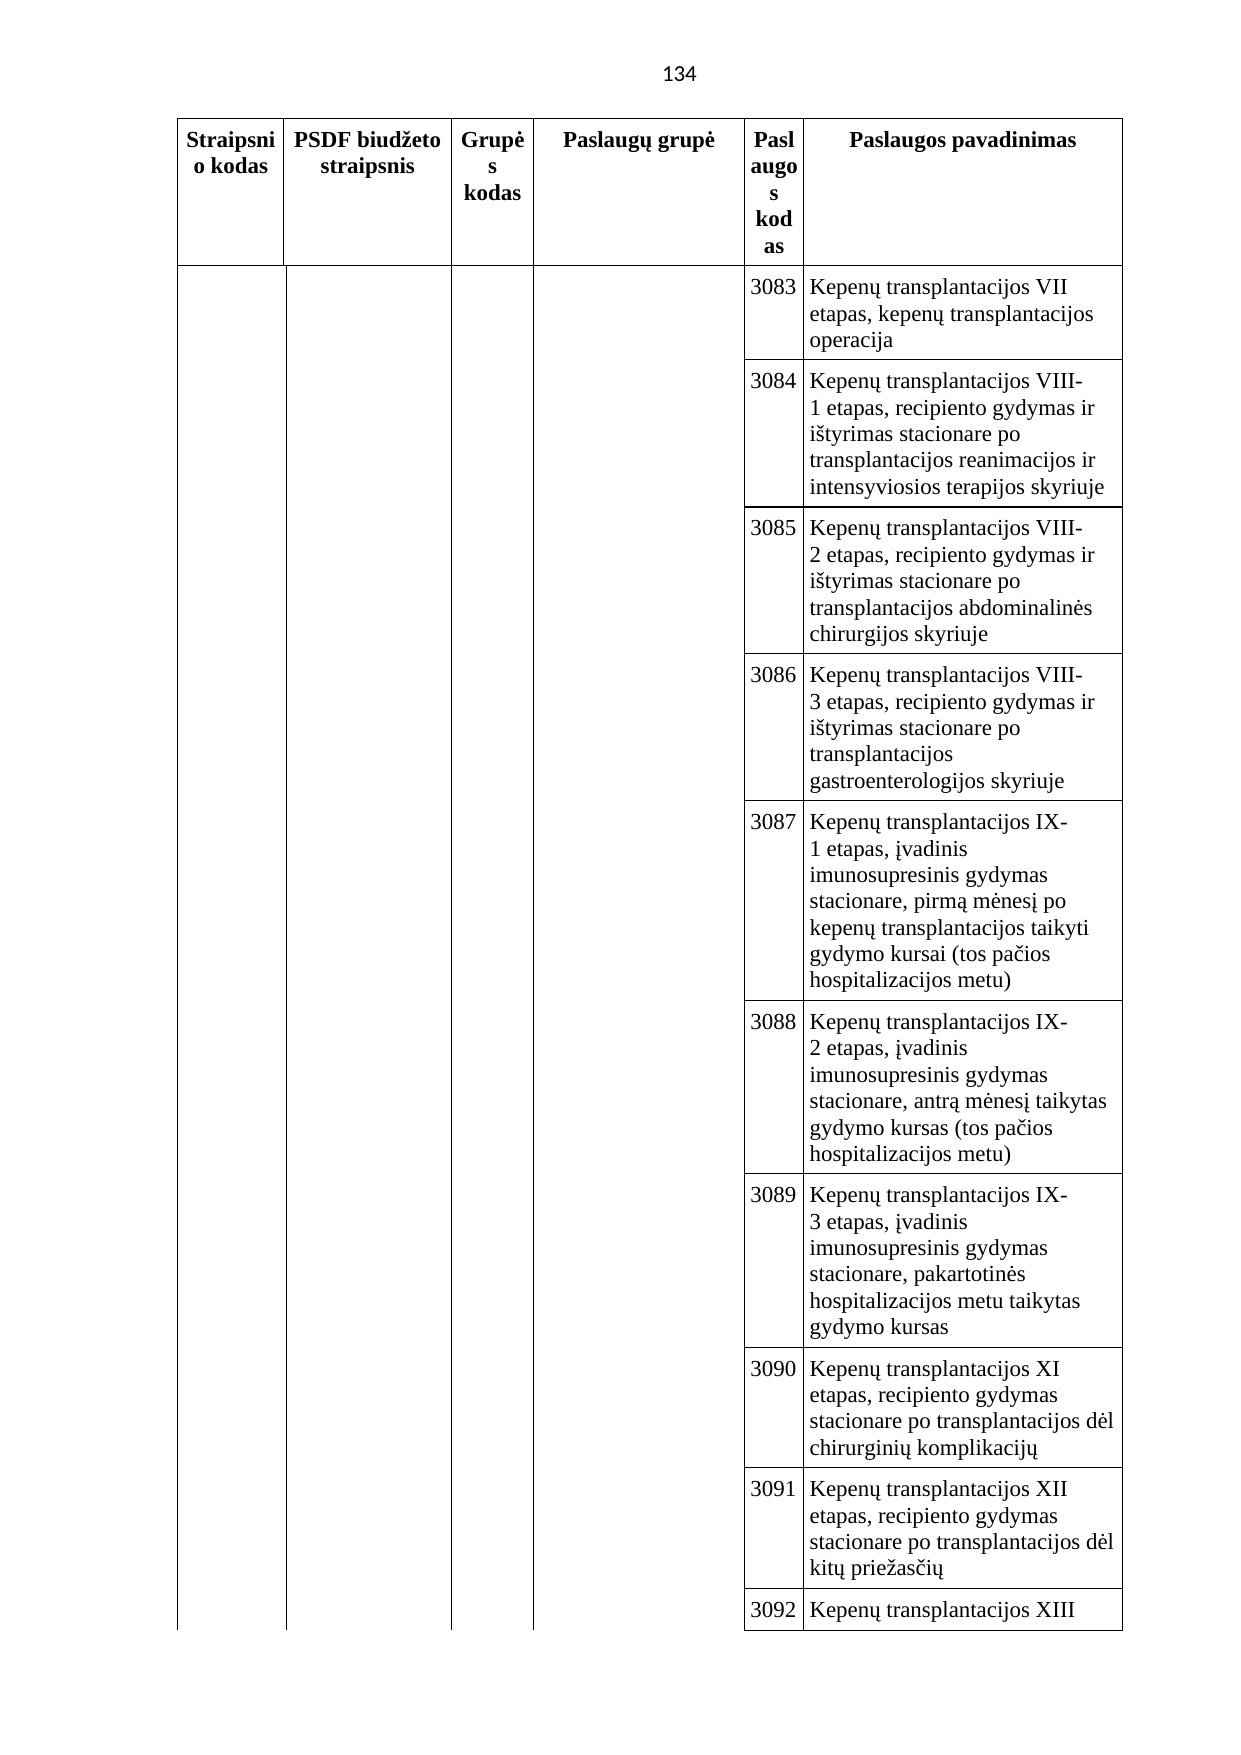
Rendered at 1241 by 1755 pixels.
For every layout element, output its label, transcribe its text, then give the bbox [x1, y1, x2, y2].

table_cell 3092 [745, 1589, 803, 1629]
table_cell Kepenų transplantacijos IX-3 etapas, įvadinis imunosupresinis gydymas stacionare, pakartotinės hospitalizacijos metu taikytas gydymo kursas [804, 1174, 1122, 1347]
table_header Paslaugų grupė [534, 119, 744, 265]
table_cell [287, 359, 451, 506]
table_cell Kepenų transplantacijos VIII-1 etapas, recipiento gydymas ir ištyrimas stacionare po transplantacijos reanimacijos ir intensyviosios terapijos skyriuje [804, 360, 1122, 506]
table_cell Kepenų transplantacijos IX-2 etapas, įvadinis imunosupresinis gydymas stacionare, antrą mėnesį taikytas gydymo kursas (tos pačios hospitalizacijos metu) [804, 1001, 1122, 1173]
table_cell 3083 [745, 266, 803, 359]
table_cell [452, 800, 533, 1000]
table_cell [178, 266, 286, 359]
table_cell [452, 1173, 533, 1347]
table_cell [287, 1000, 451, 1173]
table_cell Kepenų transplantacijos XI etapas, recipiento gydymas stacionare po transplantacijos dėl chirurginių komplikacijų [804, 1348, 1122, 1467]
table_cell [534, 506, 744, 653]
table_cell [178, 800, 286, 1000]
table_cell Kepenų transplantacijos XIII [804, 1589, 1122, 1629]
table_cell [178, 359, 286, 506]
table_cell 3088 [745, 1001, 803, 1173]
table_cell 3090 [745, 1348, 803, 1467]
table_cell [534, 1347, 744, 1467]
table_cell [534, 1000, 744, 1173]
table_header PSDF biudžeto straipsnis [284, 119, 451, 265]
table_cell [452, 1347, 533, 1467]
table_header Grupės kodas [452, 119, 533, 265]
table_header Paslaugos pavadinimas [804, 119, 1122, 265]
table_cell 3084 [745, 360, 803, 506]
table_cell [452, 359, 533, 506]
table_cell [287, 1347, 451, 1467]
table_cell 3087 [745, 801, 803, 1000]
table_cell Kepenų transplantacijos XII etapas, recipiento gydymas stacionare po transplantacijos dėl kitų priežasčių [804, 1468, 1122, 1588]
table_cell [178, 1467, 286, 1588]
table_cell 3091 [745, 1468, 803, 1588]
table_cell [452, 1467, 533, 1588]
table_cell Kepenų transplantacijos VIII-2 etapas, recipiento gydymas ir ištyrimas stacionare po transplantacijos abdominalinės chirurgijos skyriuje [804, 508, 1122, 653]
table_cell [534, 266, 744, 359]
table_cell [287, 266, 451, 359]
table_cell [452, 653, 533, 800]
table_cell [178, 1000, 286, 1173]
table_cell [287, 506, 451, 653]
table_cell [534, 1467, 744, 1588]
table_cell [287, 1467, 451, 1588]
table_cell [287, 1588, 451, 1629]
table_header Straipsnio kodas [178, 119, 283, 265]
table_cell [534, 1173, 744, 1347]
table_cell [534, 359, 744, 506]
table_cell [452, 506, 533, 653]
table_cell [534, 800, 744, 1000]
table_cell [178, 1588, 286, 1629]
table_cell [178, 1347, 286, 1467]
table_header Paslaugos kodas [745, 119, 803, 265]
table_cell [452, 1000, 533, 1173]
table_cell [287, 653, 451, 800]
table_cell [178, 1173, 286, 1347]
table_cell [287, 800, 451, 1000]
table_cell Kepenų transplantacijos IX-1 etapas, įvadinis imunosupresinis gydymas stacionare, pirmą mėnesį po kepenų transplantacijos taikyti gydymo kursai (tos pačios hospitalizacijos metu) [804, 801, 1122, 1000]
table_cell Kepenų transplantacijos VII etapas, kepenų transplantacijos operacija [804, 266, 1122, 359]
table_cell [534, 1588, 744, 1629]
table_cell [452, 1588, 533, 1629]
table_cell [534, 653, 744, 800]
table_cell [178, 506, 286, 653]
table_cell [452, 266, 533, 359]
table_cell Kepenų transplantacijos VIII-3 etapas, recipiento gydymas ir ištyrimas stacionare po transplantacijos gastroenterologijos skyriuje [804, 654, 1122, 800]
table_cell 3089 [745, 1174, 803, 1347]
table_cell 3085 [745, 508, 803, 653]
table_cell [178, 653, 286, 800]
table_cell [287, 1173, 451, 1347]
table_cell 3086 [745, 654, 803, 800]
